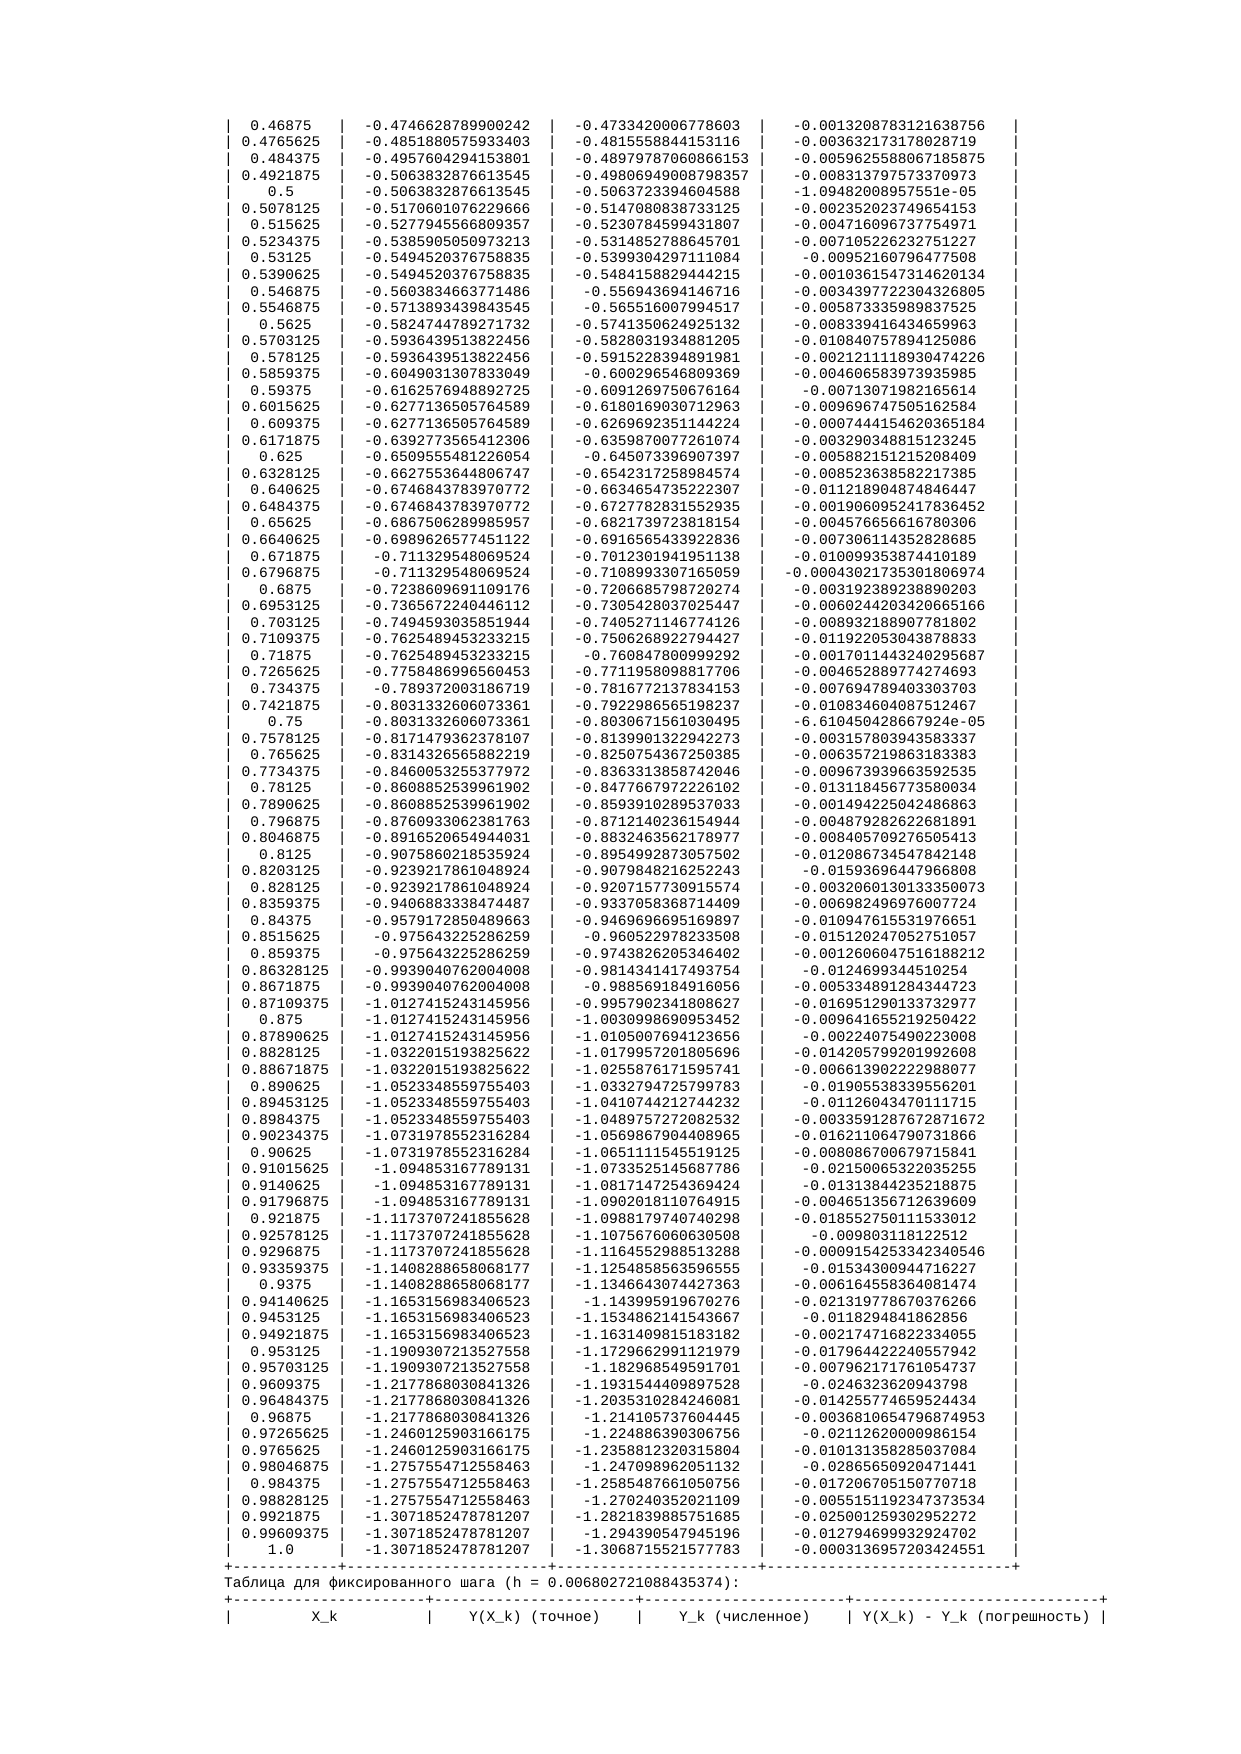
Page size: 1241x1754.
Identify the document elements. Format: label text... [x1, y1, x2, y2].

text | 0.9921875 | -1.3071852478781207 | -1.2821839885751685 | -0.025001259302952272 | [224, 1509, 1152, 1526]
text | 0.8125 | -0.9075860218535924 | -0.8954992873057502 | -0.012086734547842148 | [224, 847, 1152, 863]
text | 0.53125 | -0.5494520376758835 | -0.5399304297111084 | -0.00952160796477508 | [224, 251, 1152, 267]
text | 0.71875 | -0.7625489453233215 | -0.760847800999292 | -0.0017011443240295687 | [224, 648, 1152, 665]
text | 0.94140625 | -1.1653156983406523 | -1.143995919670276 | -0.021319778670376266 | [224, 1294, 1152, 1311]
text | 1.0 | -1.3071852478781207 | -1.3068715521577783 | -0.0003136957203424551 | [224, 1542, 1152, 1559]
text | 0.921875 | -1.1173707241855628 | -1.0988179740740298 | -0.018552750111533012 | [224, 1211, 1152, 1228]
text | 0.5234375 | -0.5385905050973213 | -0.5314852788645701 | -0.007105226232751227 | [224, 234, 1152, 251]
text | 0.46875 | -0.4746628789900242 | -0.4733420006778603 | -0.0013208783121638756 | [224, 118, 1152, 135]
text | 0.4765625 | -0.4851880575933403 | -0.4815558844153116 | -0.003632173178028719 | [224, 135, 1152, 151]
text | 0.87890625 | -1.0127415243145956 | -1.0105007694123656 | -0.00224075490223008 | [224, 1029, 1152, 1046]
text | 0.5546875 | -0.5713893439843545 | -0.565516007994517 | -0.005873335989837525 | [224, 300, 1152, 317]
text | 0.78125 | -0.8608852539961902 | -0.8477667972226102 | -0.013118456773580034 | [224, 781, 1152, 797]
text | 0.828125 | -0.9239217861048924 | -0.9207157730915574 | -0.0032060130133350073 | [224, 880, 1152, 897]
text | 0.95703125 | -1.1909307213527558 | -1.182968549591701 | -0.007962171761054737 | [224, 1360, 1152, 1377]
text | 0.98828125 | -1.2757554712558463 | -1.270240352021109 | -0.0055151192347373534 | [224, 1493, 1152, 1509]
text | 0.703125 | -0.7494593035851944 | -0.7405271146774126 | -0.008932188907781802 | [224, 615, 1152, 632]
text | 0.96875 | -1.2177868030841326 | -1.214105737604445 | -0.0036810654796874953 | [224, 1410, 1152, 1427]
text | 0.7421875 | -0.8031332606073361 | -0.7922986565198237 | -0.010834604087512467 | [224, 698, 1152, 714]
text | 0.97265625 | -1.2460125903166175 | -1.224886390306756 | -0.02112620000986154 | [224, 1427, 1152, 1443]
text | 0.8359375 | -0.9406883338474487 | -0.9337058368714409 | -0.006982496976007724 | [224, 897, 1152, 913]
text | 0.91796875 | -1.094853167789131 | -1.0902018110764915 | -0.004651356712639609 | [224, 1195, 1152, 1211]
text | 0.6953125 | -0.7365672240446112 | -0.7305428037025447 | -0.0060244203420665166 | [224, 598, 1152, 615]
text | 0.98046875 | -1.2757554712558463 | -1.247098962051132 | -0.02865650920471441 | [224, 1460, 1152, 1476]
text | 0.8671875 | -0.9939040762004008 | -0.988569184916056 | -0.005334891284344723 | [224, 979, 1152, 996]
text | 0.86328125 | -0.9939040762004008 | -0.9814341417493754 | -0.0124699344510254 | [224, 963, 1152, 979]
text | 0.6171875 | -0.6392773565412306 | -0.6359870077261074 | -0.003290348815123245 | [224, 433, 1152, 449]
text | 0.59375 | -0.6162576948892725 | -0.6091269750676164 | -0.00713071982165614 | [224, 383, 1152, 400]
text | 0.640625 | -0.6746843783970772 | -0.6634654735222307 | -0.011218904874846447 | [224, 482, 1152, 499]
text | 0.93359375 | -1.1408288658068177 | -1.1254858563596555 | -0.01534300944716227 | [224, 1261, 1152, 1277]
text | 0.6875 | -0.7238609691109176 | -0.7206685798720274 | -0.003192389238890203 | [224, 582, 1152, 598]
text | 0.5859375 | -0.6049031307833049 | -0.600296546809369 | -0.004606583973935985 | [224, 367, 1152, 383]
text | 0.953125 | -1.1909307213527558 | -1.1729662991121979 | -0.017964422240557942 | [224, 1344, 1152, 1360]
text | 0.6484375 | -0.6746843783970772 | -0.6727782831552935 | -0.0019060952417836452 | [224, 499, 1152, 516]
text | 0.8828125 | -1.0322015193825622 | -1.0179957201805696 | -0.014205799201992608 | [224, 1046, 1152, 1062]
text | 0.87109375 | -1.0127415243145956 | -0.9957902341808627 | -0.016951290133732977 | [224, 996, 1152, 1012]
text | 0.99609375 | -1.3071852478781207 | -1.294390547945196 | -0.012794699932924702 | [224, 1526, 1152, 1542]
text | 0.9609375 | -1.2177868030841326 | -1.1931544409897528 | -0.0246323620943798 | [224, 1377, 1152, 1393]
text | 0.5 | -0.5063832876613545 | -0.5063723394604588 | -1.09482008957551e-05 | [224, 184, 1152, 201]
text | 0.89453125 | -1.0523348559755403 | -1.0410744212744232 | -0.01126043470111715 | [224, 1095, 1152, 1112]
text | 0.9296875 | -1.1173707241855628 | -1.1164552988513288 | -0.0009154253342340546 | [224, 1244, 1152, 1261]
text | 0.90625 | -1.0731978552316284 | -1.0651111545519125 | -0.008086700679715841 | [224, 1145, 1152, 1162]
text | 0.6328125 | -0.6627553644806747 | -0.6542317258984574 | -0.008523638582217385 | [224, 466, 1152, 482]
text | 0.94921875 | -1.1653156983406523 | -1.1631409815183182 | -0.002174716822334055 | [224, 1327, 1152, 1344]
text | 0.546875 | -0.5603834663771486 | -0.556943694146716 | -0.0034397722304326805 | [224, 284, 1152, 300]
text | 0.609375 | -0.6277136505764589 | -0.6269692351144224 | -0.0007444154620365184 | [224, 416, 1152, 433]
text | 0.9140625 | -1.094853167789131 | -1.0817147254369424 | -0.01313844235218875 | [224, 1178, 1152, 1195]
text | 0.90234375 | -1.0731978552316284 | -1.0569867904408965 | -0.016211064790731866 | [224, 1128, 1152, 1145]
text | 0.8203125 | -0.9239217861048924 | -0.9079848216252243 | -0.01593696447966808 | [224, 863, 1152, 880]
text | 0.92578125 | -1.1173707241855628 | -1.1075676060630508 | -0.009803118122512 | [224, 1228, 1152, 1244]
text | 0.6640625 | -0.6989626577451122 | -0.6916565433922836 | -0.007306114352828685 | [224, 532, 1152, 549]
text | 0.796875 | -0.8760933062381763 | -0.8712140236154944 | -0.004879282622681891 | [224, 814, 1152, 830]
text | X_k | Y(X_k) (точное) | Y_k (численное) | Y(X_k) - Y_k (погрешность) | [224, 1609, 1152, 1625]
text | 0.5703125 | -0.5936439513822456 | -0.5828031934881205 | -0.010840757894125086 | [224, 333, 1152, 350]
text | 0.5625 | -0.5824744789271732 | -0.5741350624925132 | -0.008339416434659963 | [224, 317, 1152, 333]
text | 0.8984375 | -1.0523348559755403 | -1.0489757272082532 | -0.0033591287672871672 | [224, 1112, 1152, 1128]
text | 0.859375 | -0.975643225286259 | -0.9743826205346402 | -0.0012606047516188212 | [224, 946, 1152, 963]
text | 0.9453125 | -1.1653156983406523 | -1.1534862141543667 | -0.0118294841862856 | [224, 1311, 1152, 1327]
text | 0.8046875 | -0.8916520654944031 | -0.8832463562178977 | -0.008405709276505413 | [224, 830, 1152, 847]
text | 0.4921875 | -0.5063832876613545 | -0.49806949008798357 | -0.008313797573370973 | [224, 168, 1152, 184]
text | 0.5390625 | -0.5494520376758835 | -0.5484158829444215 | -0.0010361547314620134 | [224, 267, 1152, 284]
text | 0.88671875 | -1.0322015193825622 | -1.0255876171595741 | -0.006613902222988077 | [224, 1062, 1152, 1079]
text | 0.671875 | -0.711329548069524 | -0.7012301941951138 | -0.010099353874410189 | [224, 549, 1152, 565]
text | 0.875 | -1.0127415243145956 | -1.0030998690953452 | -0.009641655219250422 | [224, 1012, 1152, 1029]
text +------------+-----------------------+-----------------------+----------------------------+ [224, 1559, 1152, 1576]
text | 0.7890625 | -0.8608852539961902 | -0.8593910289537033 | -0.001494225042486863 | [224, 797, 1152, 814]
text | 0.6796875 | -0.711329548069524 | -0.7108993307165059 | -0.00043021735301806974 | [224, 565, 1152, 582]
text | 0.515625 | -0.5277945566809357 | -0.5230784599431807 | -0.004716096737754971 | [224, 217, 1152, 234]
text | 0.6015625 | -0.6277136505764589 | -0.6180169030712963 | -0.009696747505162584 | [224, 400, 1152, 416]
text | 0.7734375 | -0.8460053255377972 | -0.8363313858742046 | -0.009673939663592535 | [224, 764, 1152, 781]
text | 0.765625 | -0.8314326565882219 | -0.8250754367250385 | -0.006357219863183383 | [224, 747, 1152, 764]
text | 0.75 | -0.8031332606073361 | -0.8030671561030495 | -6.610450428667924e-05 | [224, 714, 1152, 731]
text | 0.7265625 | -0.7758486996560453 | -0.7711958098817706 | -0.004652889774274693 | [224, 665, 1152, 681]
text | 0.984375 | -1.2757554712558463 | -1.2585487661050756 | -0.017206705150770718 | [224, 1476, 1152, 1493]
text | 0.484375 | -0.4957604294153801 | -0.48979787060866153 | -0.0059625588067185875 | [224, 151, 1152, 168]
text | 0.91015625 | -1.094853167789131 | -1.0733525145687786 | -0.02150065322035255 | [224, 1162, 1152, 1178]
text | 0.8515625 | -0.975643225286259 | -0.960522978233508 | -0.015120247052751057 | [224, 930, 1152, 946]
text | 0.65625 | -0.6867506289985957 | -0.6821739723818154 | -0.004576656616780306 | [224, 516, 1152, 532]
text | 0.5078125 | -0.5170601076229666 | -0.5147080838733125 | -0.002352023749654153 | [224, 201, 1152, 217]
text | 0.734375 | -0.789372003186719 | -0.7816772137834153 | -0.007694789403303703 | [224, 681, 1152, 698]
text | 0.625 | -0.6509555481226054 | -0.645073396907397 | -0.005882151215208409 | [224, 449, 1152, 466]
text | 0.9765625 | -1.2460125903166175 | -1.2358812320315804 | -0.010131358285037084 | [224, 1443, 1152, 1460]
text | 0.7578125 | -0.8171479362378107 | -0.8139901322942273 | -0.003157803943583337 | [224, 731, 1152, 747]
text +----------------------+-----------------------+-----------------------+----------------------------+ [224, 1592, 1152, 1609]
text | 0.84375 | -0.9579172850489663 | -0.9469696695169897 | -0.010947615531976651 | [224, 913, 1152, 930]
text Таблица для фиксированного шага (h = 0.006802721088435374): [224, 1576, 1152, 1592]
text | 0.7109375 | -0.7625489453233215 | -0.7506268922794427 | -0.011922053043878833 | [224, 632, 1152, 648]
text | 0.9375 | -1.1408288658068177 | -1.1346643074427363 | -0.006164558364081474 | [224, 1277, 1152, 1294]
text | 0.96484375 | -1.2177868030841326 | -1.2035310284246081 | -0.014255774659524434 | [224, 1393, 1152, 1410]
text | 0.890625 | -1.0523348559755403 | -1.0332794725799783 | -0.01905538339556201 | [224, 1079, 1152, 1095]
text | 0.578125 | -0.5936439513822456 | -0.5915228394891981 | -0.0021211118930474226 | [224, 350, 1152, 367]
